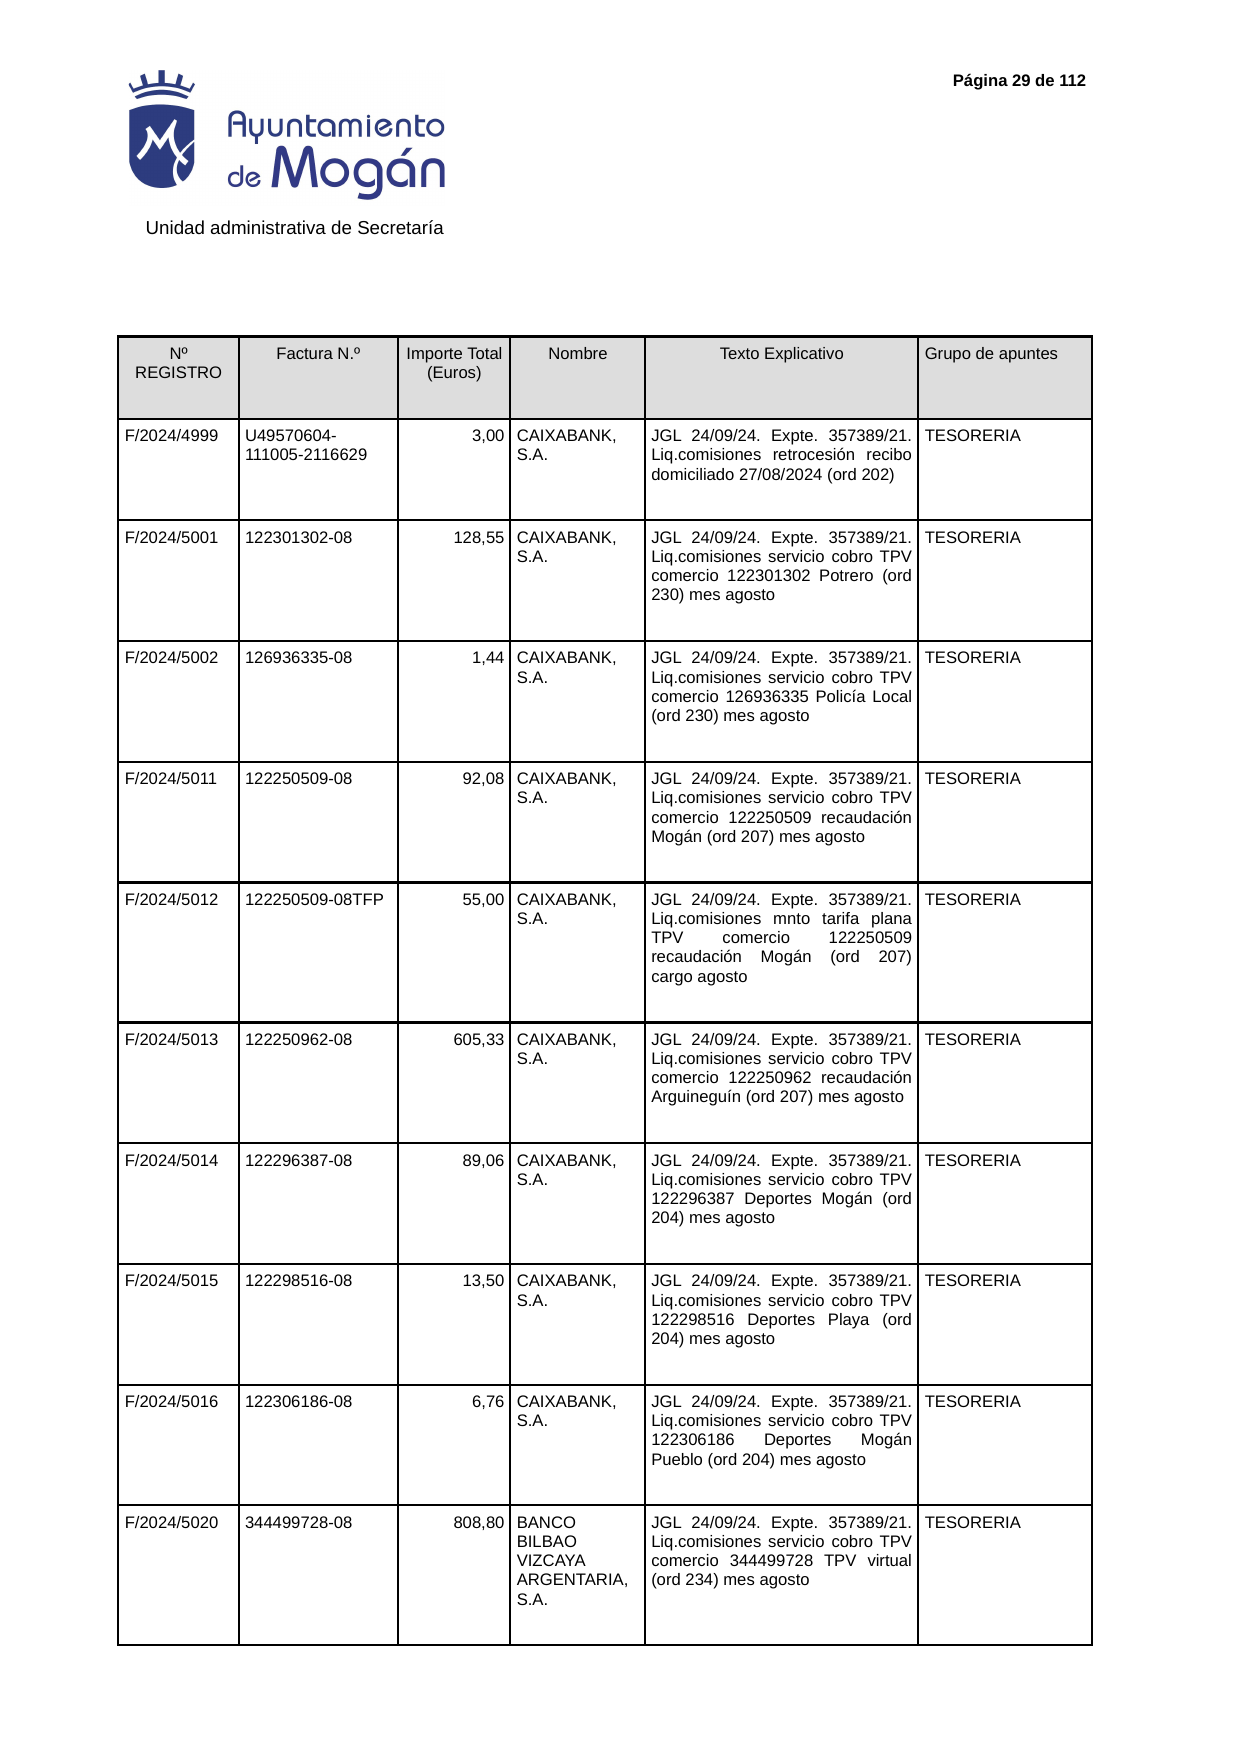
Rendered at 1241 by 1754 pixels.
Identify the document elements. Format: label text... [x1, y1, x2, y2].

table_cell TESORERIA [919, 1506, 1091, 1644]
table_cell 55,00 [399, 884, 509, 1021]
table_cell 808,80 [399, 1506, 509, 1644]
table_cell 1,44 [399, 642, 509, 761]
table_header Importe Total (Euros) [399, 338, 509, 418]
table_cell CAIXABANK, S.A. [511, 642, 644, 761]
table_cell F/2024/5014 [119, 1144, 238, 1263]
table_cell CAIXABANK, S.A. [511, 1265, 644, 1383]
table_cell 126936335-08 [240, 642, 397, 761]
table_cell F/2024/5020 [119, 1506, 238, 1644]
table_cell 122298516-08 [240, 1265, 397, 1383]
table_cell F/2024/5016 [119, 1386, 238, 1504]
table_cell TESORERIA [919, 1386, 1091, 1504]
table_cell JGL 24/09/24. Expte. 357389/21. Liq.comisiones servicio cobro TPV 122298516 Deportes Playa (ord 204) mes agosto [646, 1265, 917, 1383]
table_cell JGL 24/09/24. Expte. 357389/21. Liq.comisiones servicio cobro TPV 122306186 Deportes Mogán Pueblo (ord 204) mes agosto [646, 1386, 917, 1504]
table_cell JGL 24/09/24. Expte. 357389/21. Liq.comisiones servicio cobro TPV comercio 122301302 Potrero (ord 230) mes agosto [646, 521, 917, 640]
table_cell TESORERIA [919, 1024, 1091, 1142]
table_cell CAIXABANK, S.A. [511, 884, 644, 1021]
table_cell U49570604-111005-2116629 [240, 420, 397, 519]
table_cell 6,76 [399, 1386, 509, 1504]
table_cell CAIXABANK, S.A. [511, 1386, 644, 1504]
table_cell TESORERIA [919, 642, 1091, 761]
table_header Factura N.º [240, 338, 397, 418]
table_cell BANCO BILBAO VIZCAYA ARGENTARIA, S.A. [511, 1506, 644, 1644]
table_cell TESORERIA [919, 1265, 1091, 1383]
table_cell JGL 24/09/24. Expte. 357389/21. Liq.comisiones servicio cobro TPV comercio 122250509 recaudación Mogán (ord 207) mes agosto [646, 763, 917, 881]
table_cell F/2024/4999 [119, 420, 238, 519]
picture [128, 70, 445, 206]
table_header Texto Explicativo [646, 338, 917, 418]
table_cell 122250962-08 [240, 1024, 397, 1142]
table_cell CAIXABANK, S.A. [511, 763, 644, 881]
table_cell JGL 24/09/24. Expte. 357389/21. Liq.comisiones retrocesión recibo domiciliado 27/08/2024 (ord 202) [646, 420, 917, 519]
table_cell 122301302-08 [240, 521, 397, 640]
table_cell CAIXABANK, S.A. [511, 420, 644, 519]
table_cell JGL 24/09/24. Expte. 357389/21. Liq.comisiones servicio cobro TPV comercio 122250962 recaudación Arguineguín (ord 207) mes agosto [646, 1024, 917, 1142]
table_cell JGL 24/09/24. Expte. 357389/21. Liq.comisiones servicio cobro TPV comercio 126936335 Policía Local (ord 230) mes agosto [646, 642, 917, 761]
table_header Grupo de apuntes [919, 338, 1091, 418]
table_cell TESORERIA [919, 521, 1091, 640]
table_cell 122306186-08 [240, 1386, 397, 1504]
table_cell 605,33 [399, 1024, 509, 1142]
table_cell TESORERIA [919, 884, 1091, 1021]
table_cell F/2024/5011 [119, 763, 238, 881]
table_cell 89,06 [399, 1144, 509, 1263]
table_cell JGL 24/09/24. Expte. 357389/21. Liq.comisiones servicio cobro TPV comercio 344499728 TPV virtual (ord 234) mes agosto [646, 1506, 917, 1644]
table_cell JGL 24/09/24. Expte. 357389/21. Liq.comisiones mnto tarifa plana TPV comercio 122250509 recaudación Mogán (ord 207) cargo agosto [646, 884, 917, 1021]
table_cell CAIXABANK, S.A. [511, 521, 644, 640]
table_cell 122250509-08 [240, 763, 397, 881]
table_header Nº REGISTRO [119, 338, 238, 418]
table_cell F/2024/5012 [119, 884, 238, 1021]
table_cell CAIXABANK, S.A. [511, 1144, 644, 1263]
table_cell TESORERIA [919, 420, 1091, 519]
table_cell 344499728-08 [240, 1506, 397, 1644]
table_cell 3,00 [399, 420, 509, 519]
table_cell 122250509-08TFP [240, 884, 397, 1021]
table_cell 92,08 [399, 763, 509, 881]
table_cell 122296387-08 [240, 1144, 397, 1263]
table_cell F/2024/5002 [119, 642, 238, 761]
table_cell F/2024/5001 [119, 521, 238, 640]
table_cell 128,55 [399, 521, 509, 640]
table_cell F/2024/5015 [119, 1265, 238, 1383]
table_cell JGL 24/09/24. Expte. 357389/21. Liq.comisiones servicio cobro TPV 122296387 Deportes Mogán (ord 204) mes agosto [646, 1144, 917, 1263]
table_cell TESORERIA [919, 763, 1091, 881]
table_cell F/2024/5013 [119, 1024, 238, 1142]
table_header Nombre [511, 338, 644, 418]
table_cell 13,50 [399, 1265, 509, 1383]
table_cell CAIXABANK, S.A. [511, 1024, 644, 1142]
table_cell TESORERIA [919, 1144, 1091, 1263]
